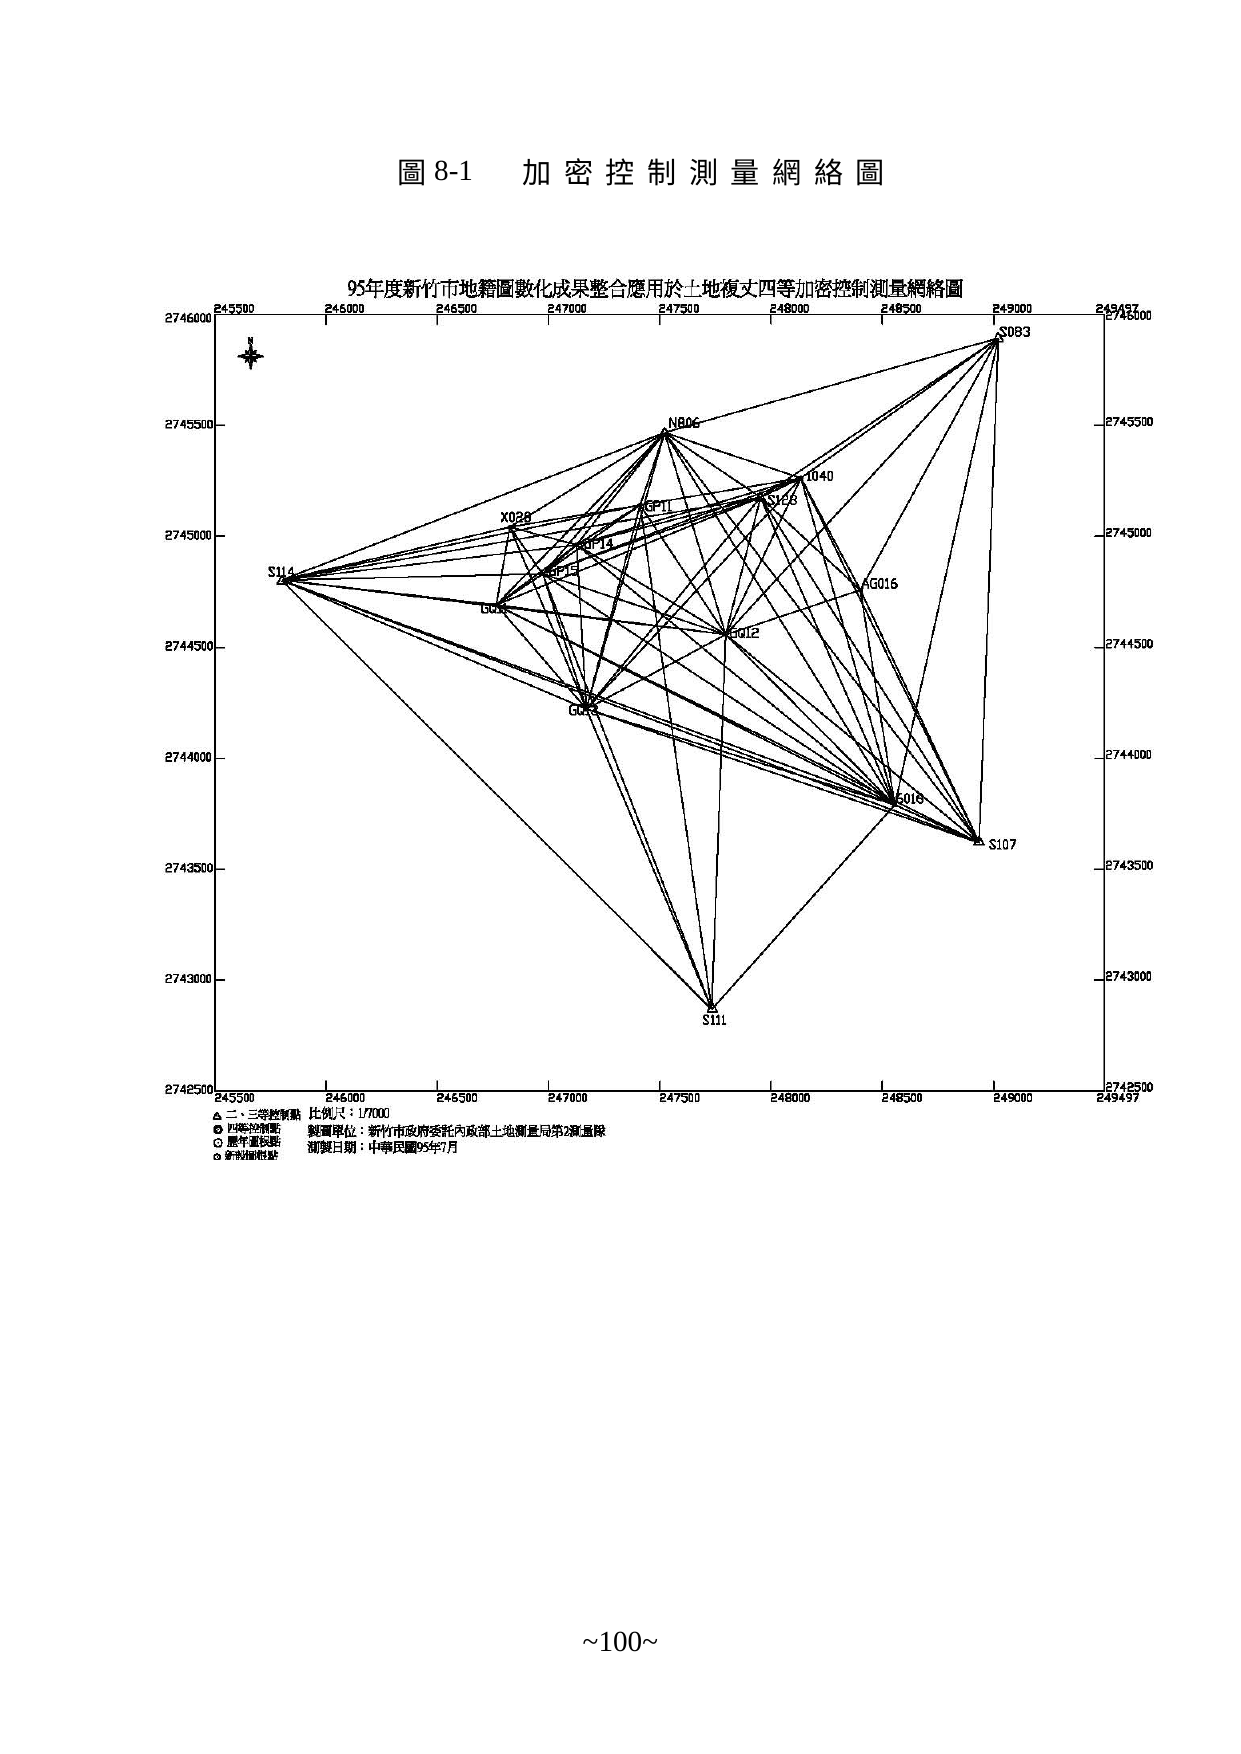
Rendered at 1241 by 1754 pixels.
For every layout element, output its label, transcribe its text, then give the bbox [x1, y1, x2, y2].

text 圖8-1 加密控制測量網絡圖 [147, 97, 1120, 222]
